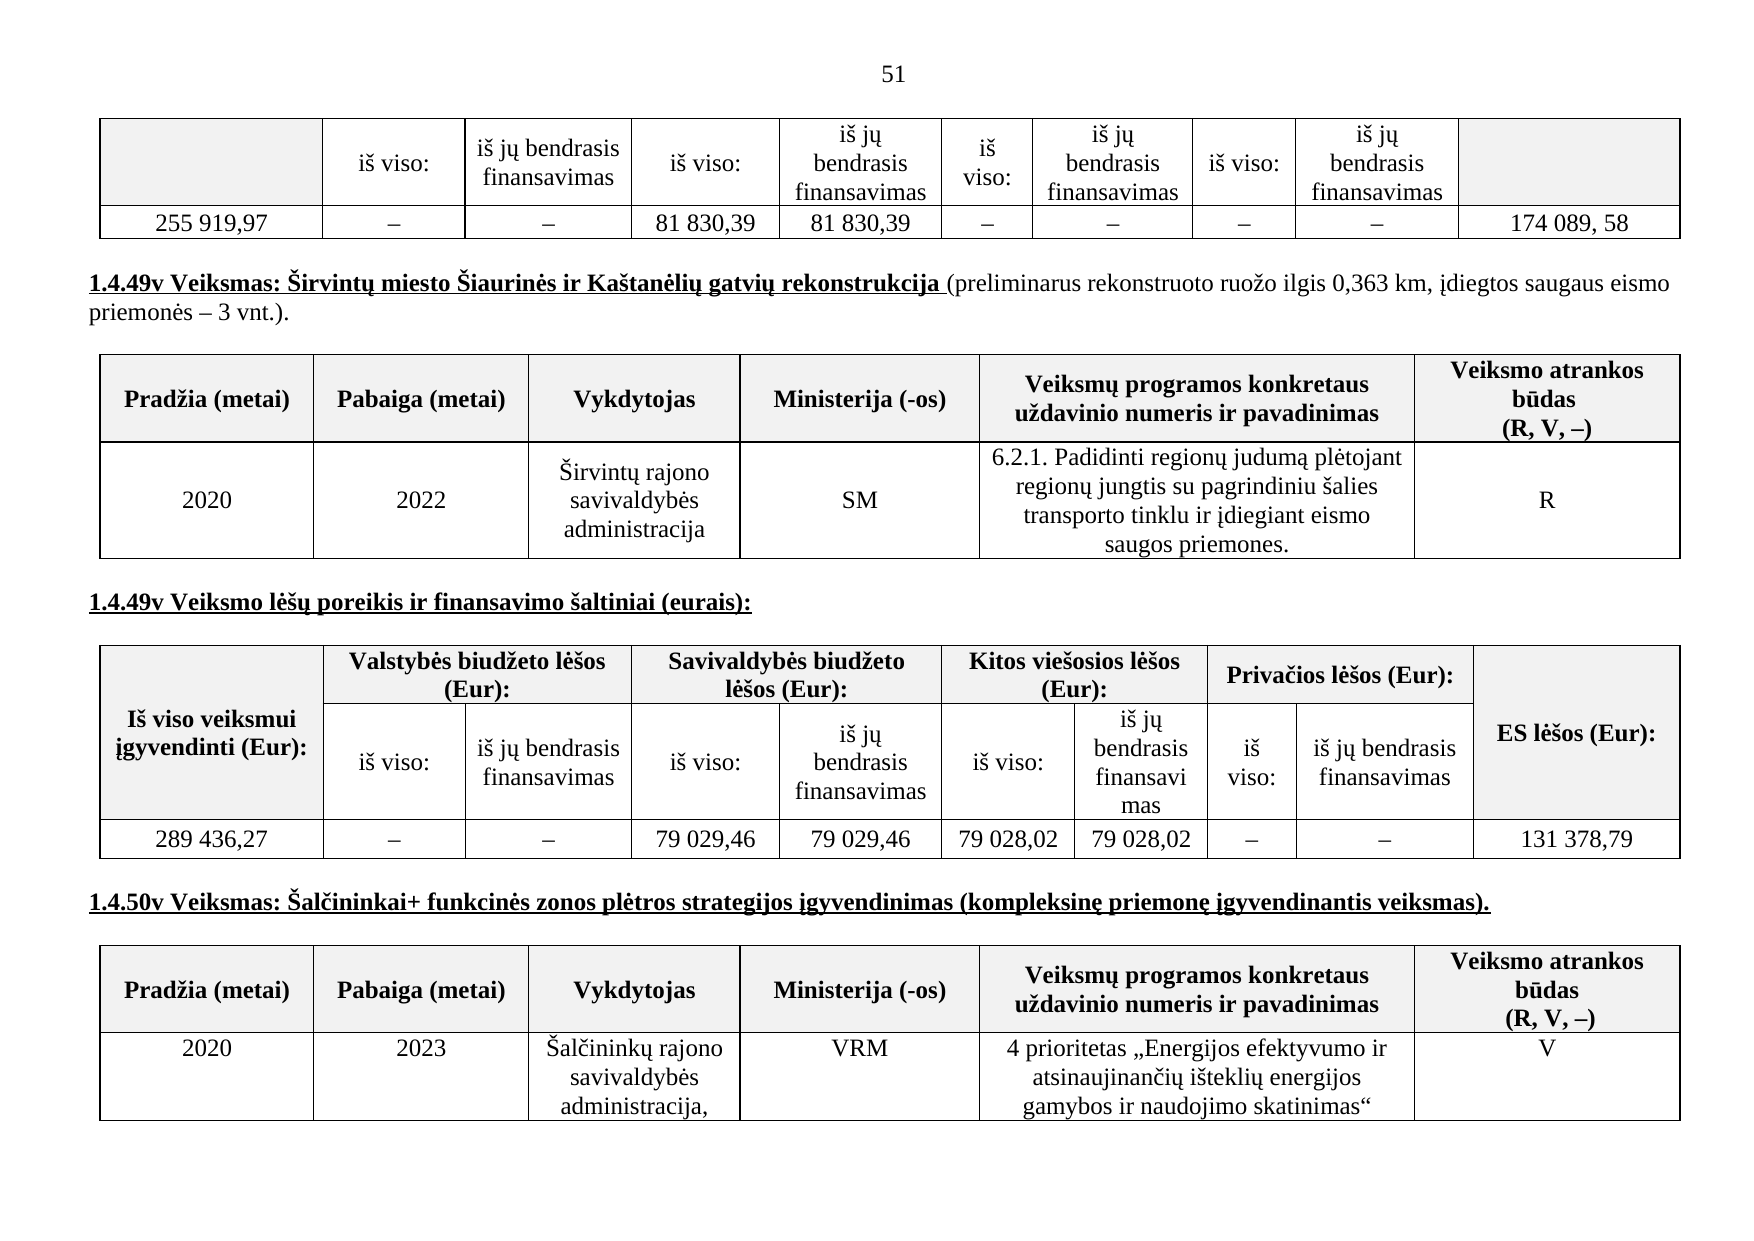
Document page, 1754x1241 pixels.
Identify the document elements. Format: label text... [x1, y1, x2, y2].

table_cell 81 830,39 [632, 206, 779, 238]
table_cell – [323, 206, 464, 238]
table_cell 79 029,46 [632, 820, 779, 858]
table_cell iš jų bendrasis finansavimas [780, 119, 941, 205]
text 1.4.49v Veiksmas: Širvintų miesto Šiaurinės ir Kaštanėlių gatvių rekonstrukcija (preliminarus rekonstruoto ruožo ilgis 0,363 km, įdiegtos saugaus eismo priemonės – 3 vnt.). [89, 268, 1698, 325]
table_cell – [466, 206, 631, 238]
text 1.4.49v Veiksmo lėšų poreikis ir finansavimo šaltiniai (eurais): [89, 587, 1698, 616]
table_cell 6.2.1. Padidinti regionų judumą plėtojant regionų jungtis su pagrindiniu šalies transporto tinklu ir įdiegiant eismo saugos priemones. [980, 443, 1414, 557]
table_header Pabaiga (metai) [314, 946, 528, 1032]
table_cell iš jų bendrasis finansavimas [1033, 119, 1192, 205]
table_header ES lėšos (Eur): [1474, 646, 1679, 819]
table_cell SM [741, 443, 979, 557]
table_cell – [1297, 820, 1473, 858]
table_cell – [1193, 206, 1295, 238]
table_cell iš viso: [323, 119, 464, 205]
table_cell 131 378,79 [1474, 820, 1679, 858]
table_cell R [1415, 443, 1679, 557]
table_cell 79 029,46 [780, 820, 941, 858]
table_header Vykdytojas [529, 355, 739, 441]
table_cell – [1033, 206, 1192, 238]
table_header Ministerija (-os) [741, 355, 979, 441]
table_cell iš viso: [942, 119, 1032, 205]
table_cell 2020 [101, 1033, 313, 1119]
table_header [1459, 119, 1679, 205]
table_cell iš jų bendrasis finansavimas [1075, 704, 1207, 819]
table_header Vykdytojas [529, 946, 739, 1032]
table_cell V [1415, 1033, 1679, 1119]
table_header Pradžia (metai) [101, 355, 313, 441]
table_cell iš viso: [632, 119, 779, 205]
table_cell 174 089, 58 [1459, 206, 1679, 238]
table_cell iš jų bendrasis finansavimas [1297, 704, 1473, 819]
table_header [101, 119, 322, 205]
table_header Savivaldybės biudžeto lėšos (Eur): [632, 646, 941, 703]
table_cell – [466, 820, 631, 858]
table_header Ministerija (-os) [741, 946, 979, 1032]
table_cell Šalčininkų rajono savivaldybės administracija, [529, 1033, 739, 1119]
table_cell VRM [741, 1033, 979, 1119]
table_header Privačios lėšos (Eur): [1208, 646, 1473, 703]
table_header Kitos viešosios lėšos (Eur): [942, 646, 1207, 703]
table_cell iš viso: [632, 704, 779, 819]
table_cell iš viso: [1193, 119, 1295, 205]
table_cell iš viso: [324, 704, 465, 819]
table_cell 2020 [101, 443, 313, 557]
text 1.4.50v Veiksmas: Šalčininkai+ funkcinės zonos plėtros strategijos įgyvendinimas (kompleksinę priemonę įgyvendinantis veiksmas). [89, 887, 1698, 916]
table_cell iš viso: [1208, 704, 1296, 819]
table_header Iš viso veiksmui įgyvendinti (Eur): [101, 646, 323, 819]
table_cell iš jų bendrasis finansavimas [780, 704, 941, 819]
table_cell iš jų bendrasis finansavimas [466, 119, 631, 205]
table_cell – [942, 206, 1032, 238]
table_header Veiksmo atrankos būdas (R, V, –) [1415, 946, 1679, 1032]
table_cell 79 028,02 [942, 820, 1074, 858]
table_cell iš viso: [942, 704, 1074, 819]
table_header Pabaiga (metai) [314, 355, 528, 441]
table_cell iš jų bendrasis finansavimas [1296, 119, 1458, 205]
table_cell 4 prioritetas „Energijos efektyvumo ir atsinaujinančių išteklių energijos gamybos ir naudojimo skatinimas“ [980, 1033, 1414, 1119]
table_header Veiksmų programos konkretaus uždavinio numeris ir pavadinimas [980, 355, 1414, 441]
table_header Valstybės biudžeto lėšos (Eur): [324, 646, 631, 703]
table_cell Širvintų rajono savivaldybės administracija [529, 443, 739, 557]
table_header Pradžia (metai) [101, 946, 313, 1032]
table_cell iš jų bendrasis finansavimas [466, 704, 631, 819]
table_header Veiksmų programos konkretaus uždavinio numeris ir pavadinimas [980, 946, 1414, 1032]
table_cell – [1296, 206, 1458, 238]
table_cell 255 919,97 [101, 206, 322, 238]
table_cell 81 830,39 [780, 206, 941, 238]
table_cell 2023 [314, 1033, 528, 1119]
table_cell 2022 [314, 443, 528, 557]
table_cell 79 028,02 [1075, 820, 1207, 858]
table_header Veiksmo atrankos būdas (R, V, –) [1415, 355, 1679, 441]
table_cell 289 436,27 [101, 820, 323, 858]
table_cell – [1208, 820, 1296, 858]
table_cell – [324, 820, 465, 858]
